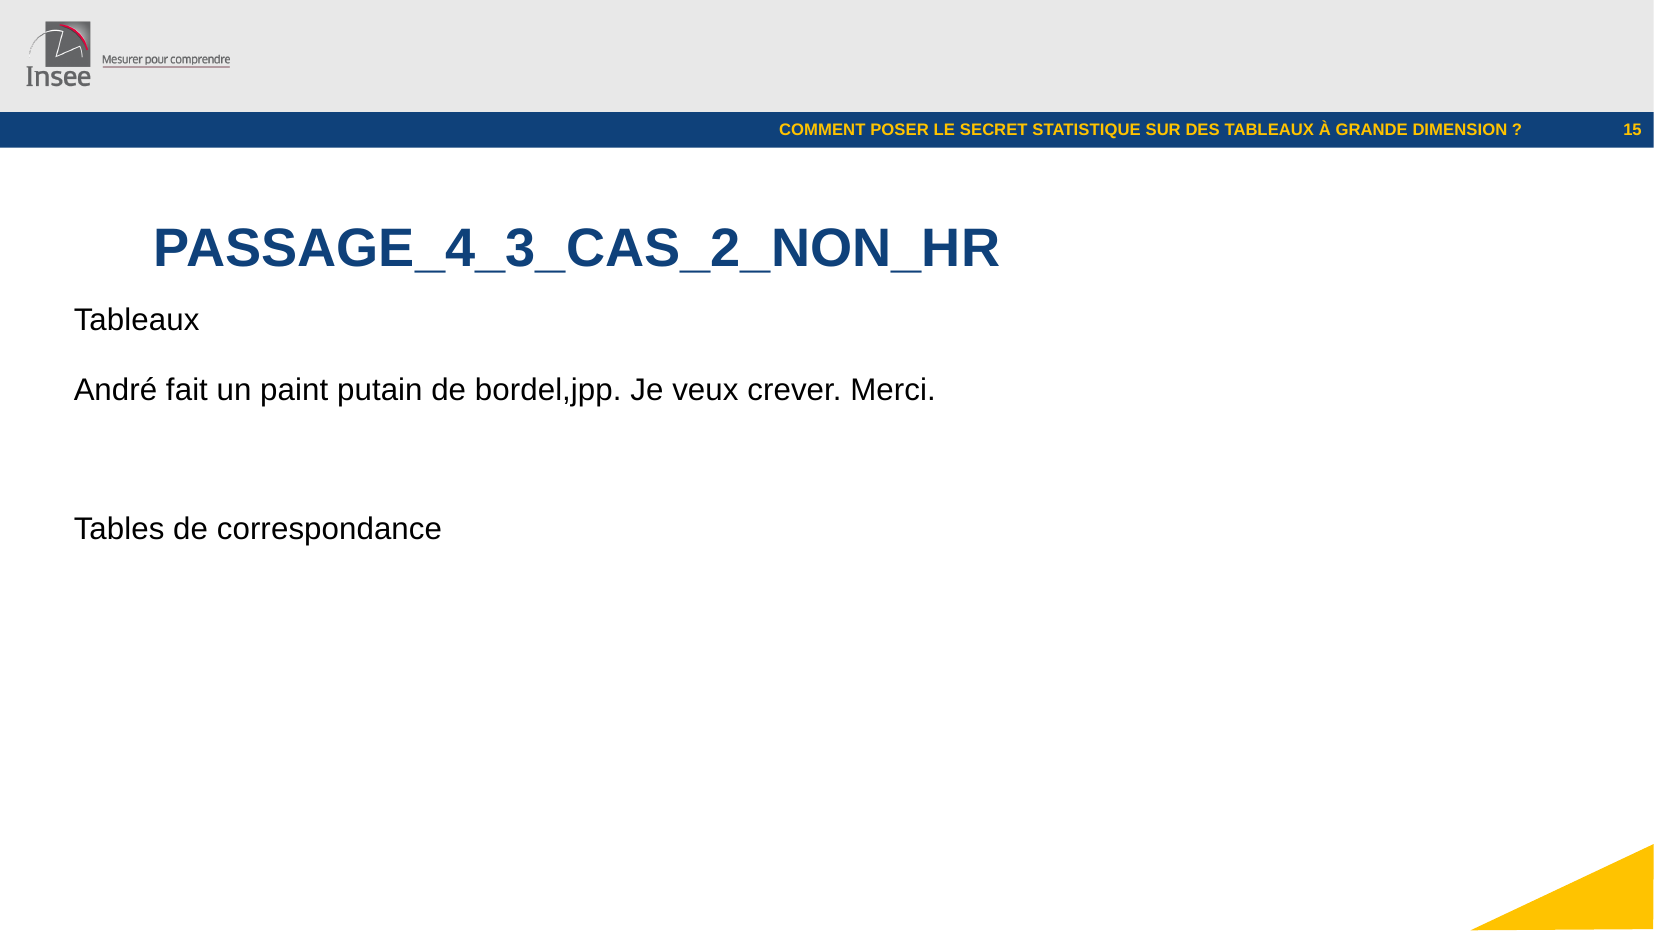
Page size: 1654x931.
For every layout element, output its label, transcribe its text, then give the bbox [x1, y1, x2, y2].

list passage_4_3_cas_2_non_hr [82, 217, 1571, 295]
text_box Tableaux André fait un paint putain de bordel,jpp. Je veux crever. Merci. Tables de correspondance [59, 295, 1625, 886]
picture [23, 0, 230, 89]
